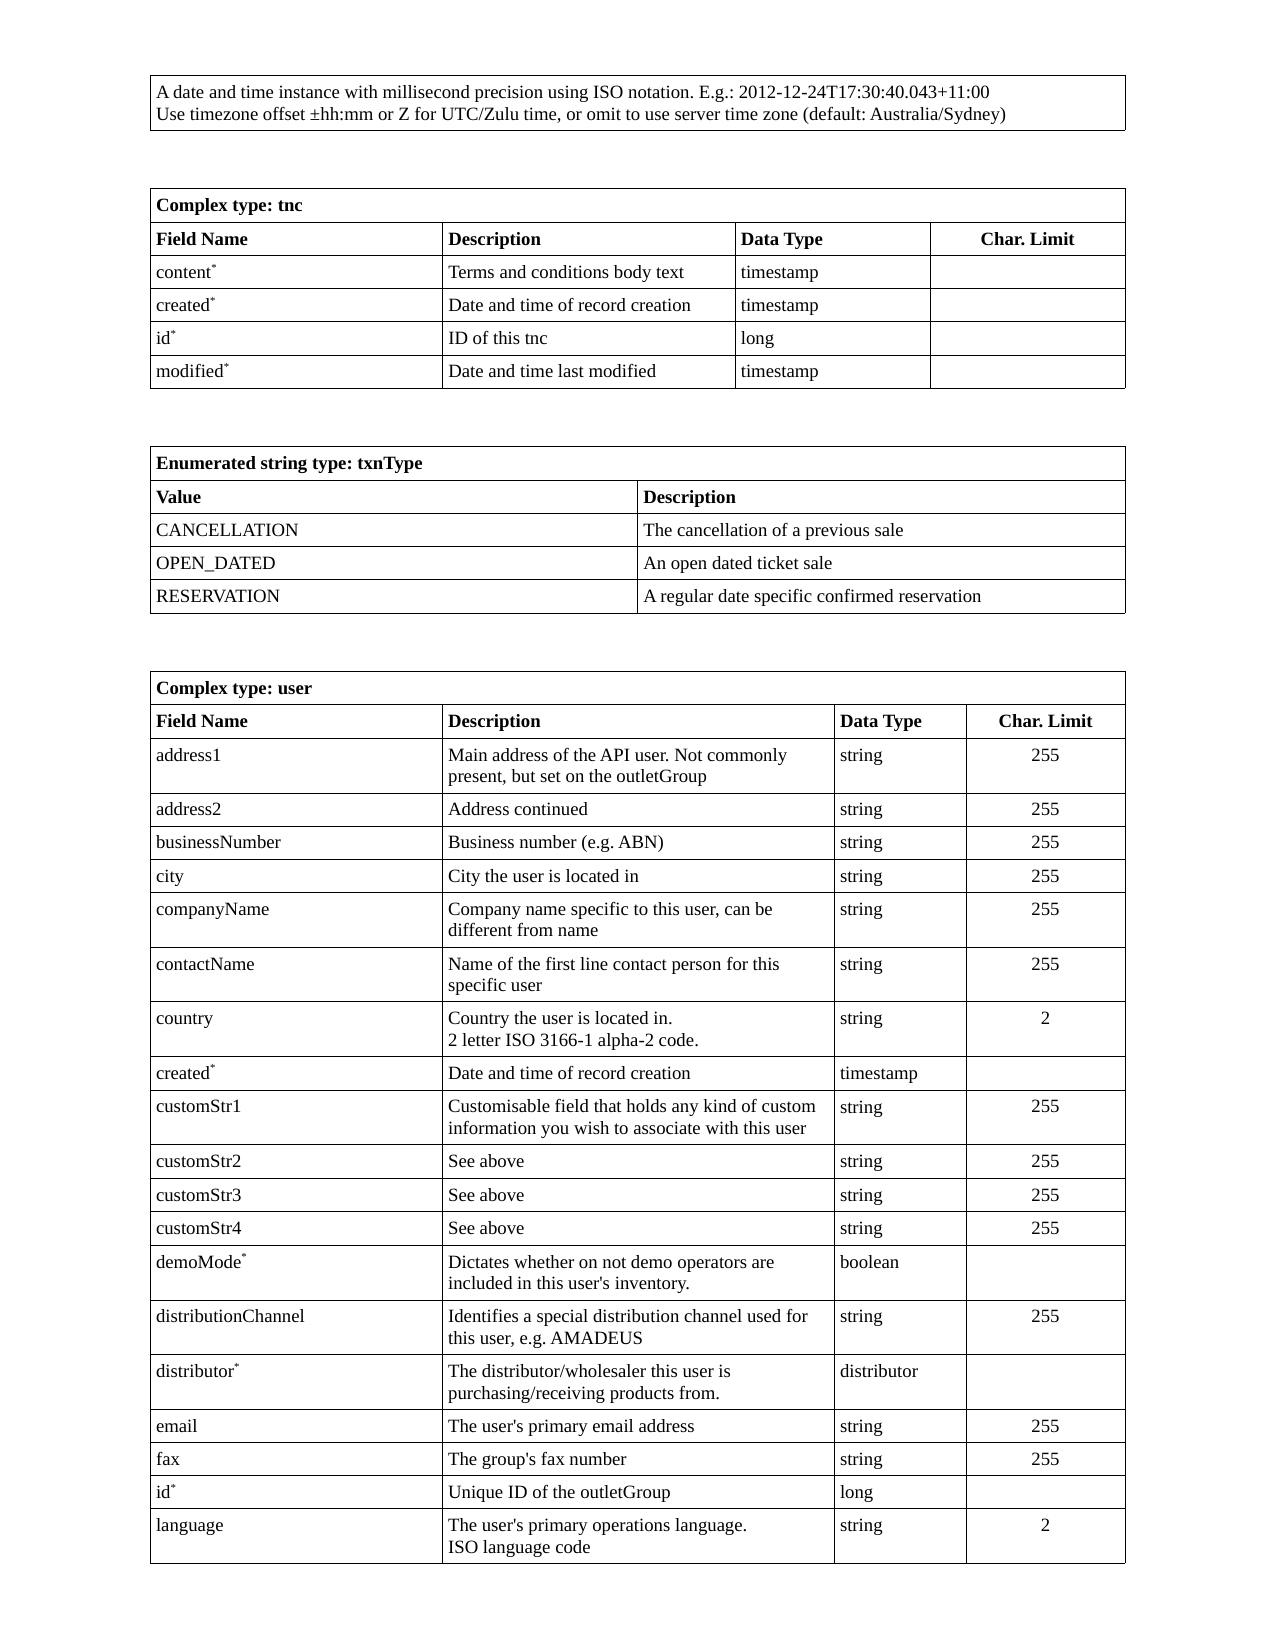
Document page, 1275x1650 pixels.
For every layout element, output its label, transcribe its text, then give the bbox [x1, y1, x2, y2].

table_cell string [835, 1179, 966, 1211]
table_cell timestamp [736, 356, 930, 388]
table_cell Company name specific to this user, can be different from name [443, 893, 834, 947]
table_cell A regular date specific confirmed reservation [638, 580, 1125, 612]
table_cell Description [443, 705, 834, 738]
table_cell fax [151, 1443, 442, 1475]
table_cell Description [443, 223, 735, 255]
table_cell Dictates whether on not demo operators are included in this user's inventory. [443, 1246, 834, 1299]
table_cell [967, 1057, 1125, 1089]
table_cell Char. Limit [931, 223, 1125, 255]
table_cell An open dated ticket sale [638, 547, 1125, 579]
table_cell demoMode* [151, 1246, 442, 1299]
table_cell 255 [967, 739, 1125, 792]
table_cell Value [151, 481, 637, 513]
table_cell 255 [967, 1301, 1125, 1354]
table_cell [967, 1246, 1125, 1299]
table_cell [931, 322, 1125, 354]
table_cell RESERVATION [151, 580, 637, 612]
table_cell 255 [967, 893, 1125, 947]
table_cell distributor* [151, 1355, 442, 1409]
table_cell address1 [151, 739, 442, 792]
table_cell Field Name [151, 223, 442, 255]
table_cell companyName [151, 893, 442, 947]
table_cell timestamp [736, 256, 930, 288]
table_cell long [835, 1476, 966, 1508]
table_cell string [835, 860, 966, 892]
table_cell string [835, 1091, 966, 1144]
table_cell Description [638, 481, 1125, 513]
table_cell [967, 1355, 1125, 1409]
table_cell string [835, 827, 966, 859]
table_cell 255 [967, 1410, 1125, 1442]
table_cell [967, 1476, 1125, 1508]
table_cell Date and time of record creation [443, 289, 735, 321]
table_cell distributionChannel [151, 1301, 442, 1354]
table_cell country [151, 1002, 442, 1056]
table_cell City the user is located in [443, 860, 834, 892]
table_cell Main address of the API user. Not commonly present, but set on the outletGroup [443, 739, 834, 792]
table_cell See above [443, 1145, 834, 1178]
table_cell The group's fax number [443, 1443, 834, 1475]
table_cell string [835, 1002, 966, 1056]
table_cell customStr4 [151, 1212, 442, 1245]
table_cell customStr1 [151, 1091, 442, 1144]
table_header Complex type: tnc [151, 189, 1125, 222]
table_cell string [835, 893, 966, 947]
table_cell ID of this tnc [443, 322, 735, 354]
table_cell The user's primary operations language. ISO language code [443, 1509, 834, 1563]
table_cell string [835, 1410, 966, 1442]
table_header Enumerated string type: txnType [151, 447, 1125, 479]
table_cell id* [151, 1476, 442, 1508]
table_cell The cancellation of a previous sale [638, 514, 1125, 546]
table_cell customStr2 [151, 1145, 442, 1178]
table_cell timestamp [835, 1057, 966, 1089]
table_cell Char. Limit [967, 705, 1125, 738]
table_cell 255 [967, 1145, 1125, 1178]
table_cell OPEN_DATED [151, 547, 637, 579]
table_cell Field Name [151, 705, 442, 738]
table_cell Data Type [736, 223, 930, 255]
table_cell created* [151, 289, 442, 321]
table_cell contactName [151, 948, 442, 1001]
table_cell 255 [967, 1091, 1125, 1144]
table_cell Identifies a special distribution channel used for this user, e.g. AMADEUS [443, 1301, 834, 1354]
table_cell content* [151, 256, 442, 288]
table_cell string [835, 739, 966, 792]
table_cell id* [151, 322, 442, 354]
table_cell string [835, 948, 966, 1001]
table_cell customStr3 [151, 1179, 442, 1211]
table_cell string [835, 1443, 966, 1475]
table_cell The user's primary email address [443, 1410, 834, 1442]
table_cell Date and time of record creation [443, 1057, 834, 1089]
table_header Complex type: user [151, 672, 1125, 704]
table_cell 2 [967, 1002, 1125, 1056]
table_cell long [736, 322, 930, 354]
table_cell Address continued [443, 794, 834, 826]
table_cell Business number (e.g. ABN) [443, 827, 834, 859]
table_cell The distributor/wholesaler this user is purchasing/receiving products from. [443, 1355, 834, 1409]
table_cell [931, 289, 1125, 321]
table_cell string [835, 1301, 966, 1354]
table_cell boolean [835, 1246, 966, 1299]
table_cell Terms and conditions body text [443, 256, 735, 288]
table_cell 255 [967, 860, 1125, 892]
table_cell timestamp [736, 289, 930, 321]
table_cell city [151, 860, 442, 892]
table_cell 2 [967, 1509, 1125, 1563]
table_cell string [835, 1145, 966, 1178]
table_cell Name of the first line contact person for this specific user [443, 948, 834, 1001]
table_cell businessNumber [151, 827, 442, 859]
table_cell Country the user is located in. 2 letter ISO 3166-1 alpha-2 code. [443, 1002, 834, 1056]
table_cell A date and time instance with millisecond precision using ISO notation. E.g.: 2012-12-24T17:30:40.043+11:00 Use timezone offset ±hh:mm or Z for UTC/Zulu time, or omit to use server time zone (default: Australia/Sydney) [151, 76, 1125, 130]
table_cell created* [151, 1057, 442, 1089]
table_cell modified* [151, 356, 442, 388]
table_cell See above [443, 1212, 834, 1245]
table_cell Unique ID of the outletGroup [443, 1476, 834, 1508]
table_cell string [835, 1212, 966, 1245]
table_cell string [835, 794, 966, 826]
table_cell 255 [967, 1212, 1125, 1245]
table_cell 255 [967, 794, 1125, 826]
table_cell address2 [151, 794, 442, 826]
table_cell language [151, 1509, 442, 1563]
table_cell 255 [967, 827, 1125, 859]
table_cell email [151, 1410, 442, 1442]
table_cell See above [443, 1179, 834, 1211]
table_cell 255 [967, 948, 1125, 1001]
table_cell distributor [835, 1355, 966, 1409]
table_cell 255 [967, 1179, 1125, 1211]
table_cell [931, 256, 1125, 288]
table_cell 255 [967, 1443, 1125, 1475]
table_cell Data Type [835, 705, 966, 738]
table_cell Customisable field that holds any kind of custom information you wish to associate with this user [443, 1091, 834, 1144]
table_cell [931, 356, 1125, 388]
table_cell CANCELLATION [151, 514, 637, 546]
table_cell Date and time last modified [443, 356, 735, 388]
table_cell string [835, 1509, 966, 1563]
